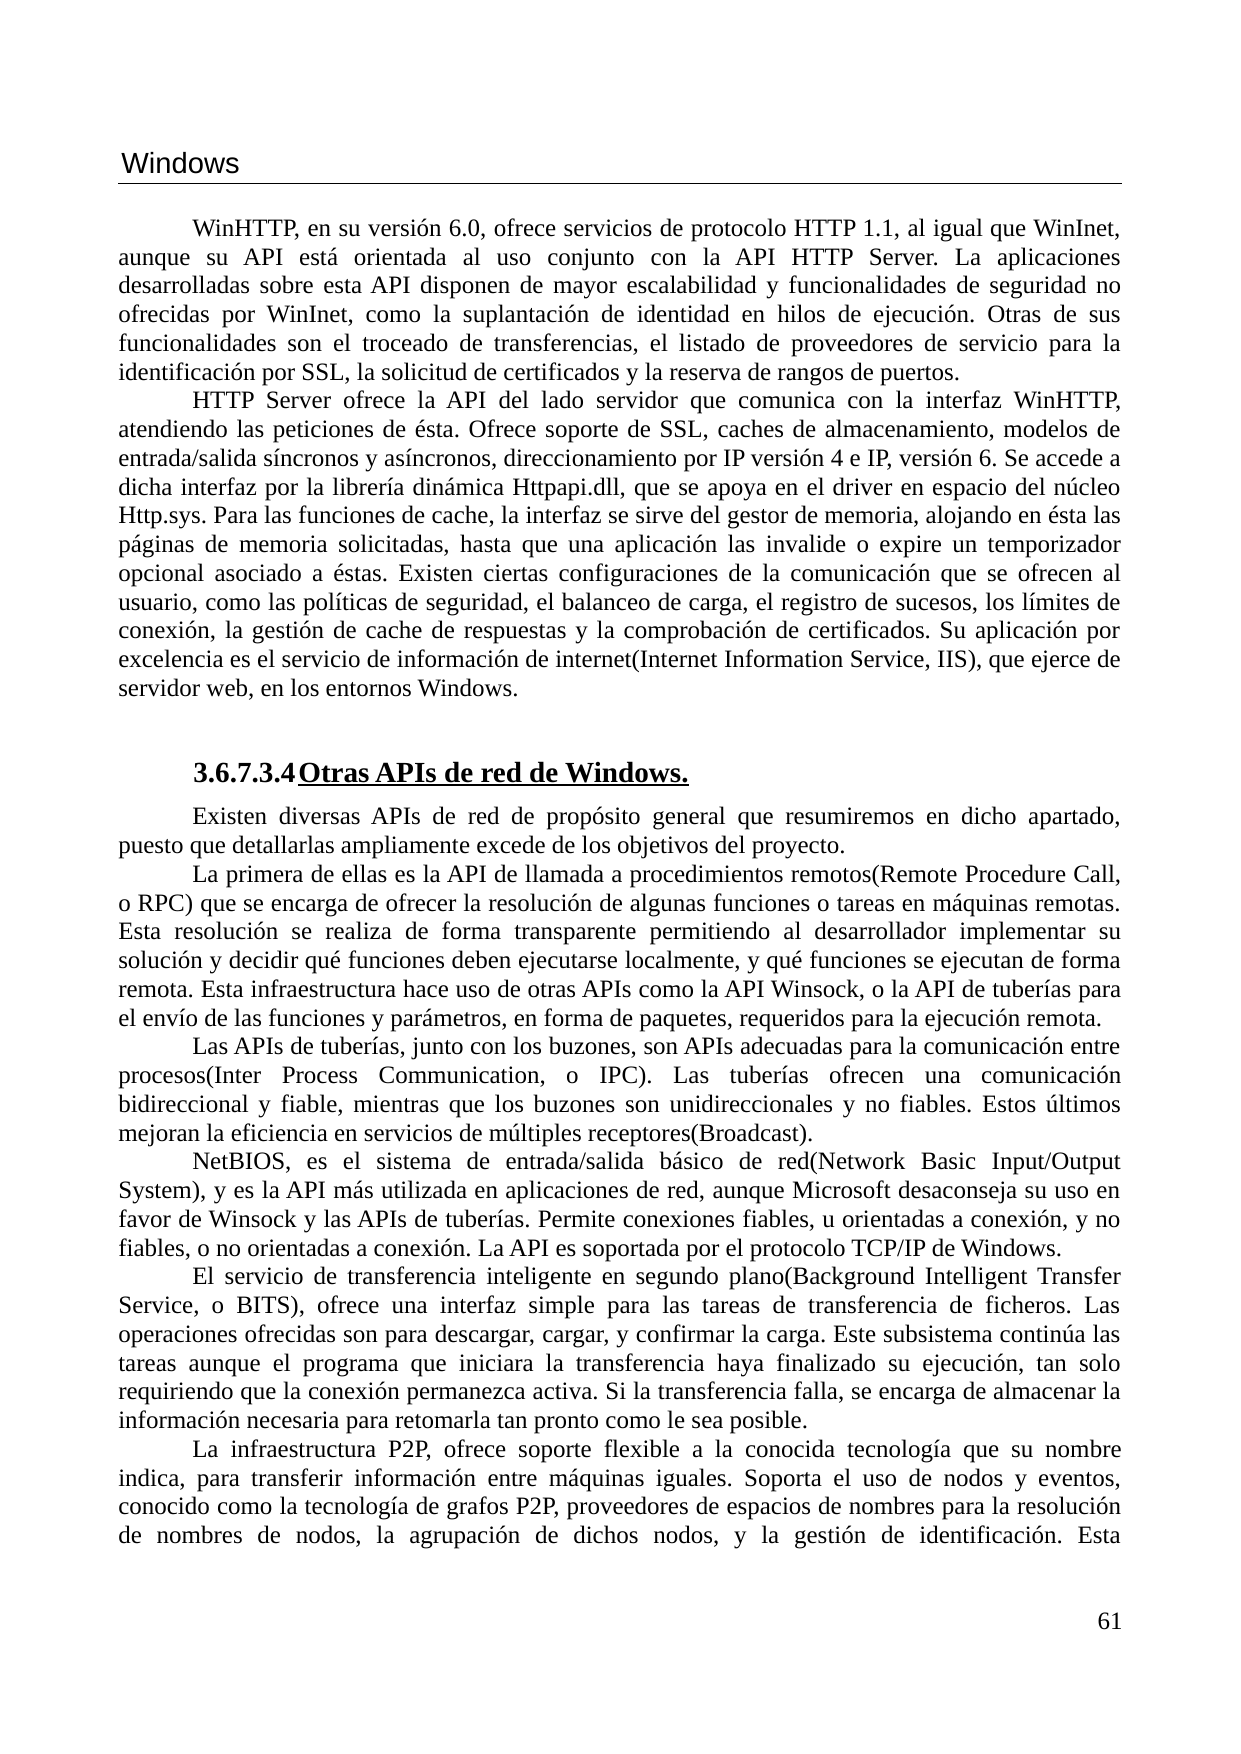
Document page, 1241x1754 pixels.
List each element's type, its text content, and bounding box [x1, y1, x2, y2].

text HTTP Server ofrece la API del lado servidor que comunica con la interfaz WinHTTP, atendiendo las peticiones de ésta. Ofrece soporte de SSL, caches de almacenamiento, modelos de entrada/salida síncronos y asíncronos, direccionamiento por IP versión 4 e IP, versión 6. Se accede a dicha interfaz por la librería dinámica Httpapi.dll, que se apoya en el driver en espacio del núcleo Http.sys. Para las funciones de cache, la interfaz se sirve del gestor de memoria, alojando en ésta las páginas de memoria solicitadas, hasta que una aplicación las invalide o expire un temporizador opcional asociado a éstas. Existen ciertas configuraciones de la comunicación que se ofrecen al usuario, como las políticas de seguridad, el balanceo de carga, el registro de sucesos, los límites de conexión, la gestión de cache de respuestas y la comprobación de certificados. Su aplicación por excelencia es el servicio de información de internet(Internet Information Service, IIS), que ejerce de servidor web, en los entornos Windows. [118, 385, 1122, 702]
text Las APIs de tuberías, junto con los buzones, son APIs adecuadas para la comunicación entre procesos(Inter Process Communication, o IPC). Las tuberías ofrecen una comunicación bidireccional y fiable, mientras que los buzones son unidireccionales y no fiables. Estos últimos mejoran la eficiencia en servicios de múltiples receptores(Broadcast). [118, 1031, 1122, 1146]
text NetBIOS, es el sistema de entrada/salida básico de red(Network Basic Input/Output System), y es la API más utilizada en aplicaciones de red, aunque Microsoft desaconseja su uso en favor de Winsock y las APIs de tuberías. Permite conexiones fiables, u orientadas a conexión, y no fiables, o no orientadas a conexión. La API es soportada por el protocolo TCP/IP de Windows. [118, 1146, 1122, 1261]
subtitle Otras APIs de red de Windows. [193, 755, 1122, 789]
text La infraestructura P2P, ofrece soporte flexible a la conocida tecnología que su nombre indica, para transferir información entre máquinas iguales. Soporta el uso de nodos y eventos, conocido como la tecnología de grafos P2P, proveedores de espacios de nombres para la resolución de nombres de nodos, la agrupación de dichos nodos, y la gestión de identificación. Esta [118, 1434, 1122, 1549]
text El servicio de transferencia inteligente en segundo plano(Background Intelligent Transfer Service, o BITS), ofrece una interfaz simple para las tareas de transferencia de ficheros. Las operaciones ofrecidas son para descargar, cargar, y confirmar la carga. Este subsistema continúa las tareas aunque el programa que iniciara la transferencia haya finalizado su ejecución, tan solo requiriendo que la conexión permanezca activa. Si la transferencia falla, se encarga de almacenar la información necesaria para retomarla tan pronto como le sea posible. [118, 1261, 1122, 1434]
text Existen diversas APIs de red de propósito general que resumiremos en dicho apartado, puesto que detallarlas ampliamente excede de los objetivos del proyecto. [118, 801, 1122, 859]
text WinHTTP, en su versión 6.0, ofrece servicios de protocolo HTTP 1.1, al igual que WinInet, aunque su API está orientada al uso conjunto con la API HTTP Server. La aplicaciones desarrolladas sobre esta API disponen de mayor escalabilidad y funcionalidades de seguridad no ofrecidas por WinInet, como la suplantación de identidad en hilos de ejecución. Otras de sus funcionalidades son el troceado de transferencias, el listado de proveedores de servicio para la identificación por SSL, la solicitud de certificados y la reserva de rangos de puertos. [118, 213, 1122, 385]
text La primera de ellas es la API de llamada a procedimientos remotos(Remote Procedure Call, o RPC) que se encarga de ofrecer la resolución de algunas funciones o tareas en máquinas remotas. Esta resolución se realiza de forma transparente permitiendo al desarrollador implementar su solución y decidir qué funciones deben ejecutarse localmente, y qué funciones se ejecutan de forma remota. Esta infraestructura hace uso de otras APIs como la API Winsock, o la API de tuberías para el envío de las funciones y parámetros, en forma de paquetes, requeridos para la ejecución remota. [118, 859, 1122, 1031]
